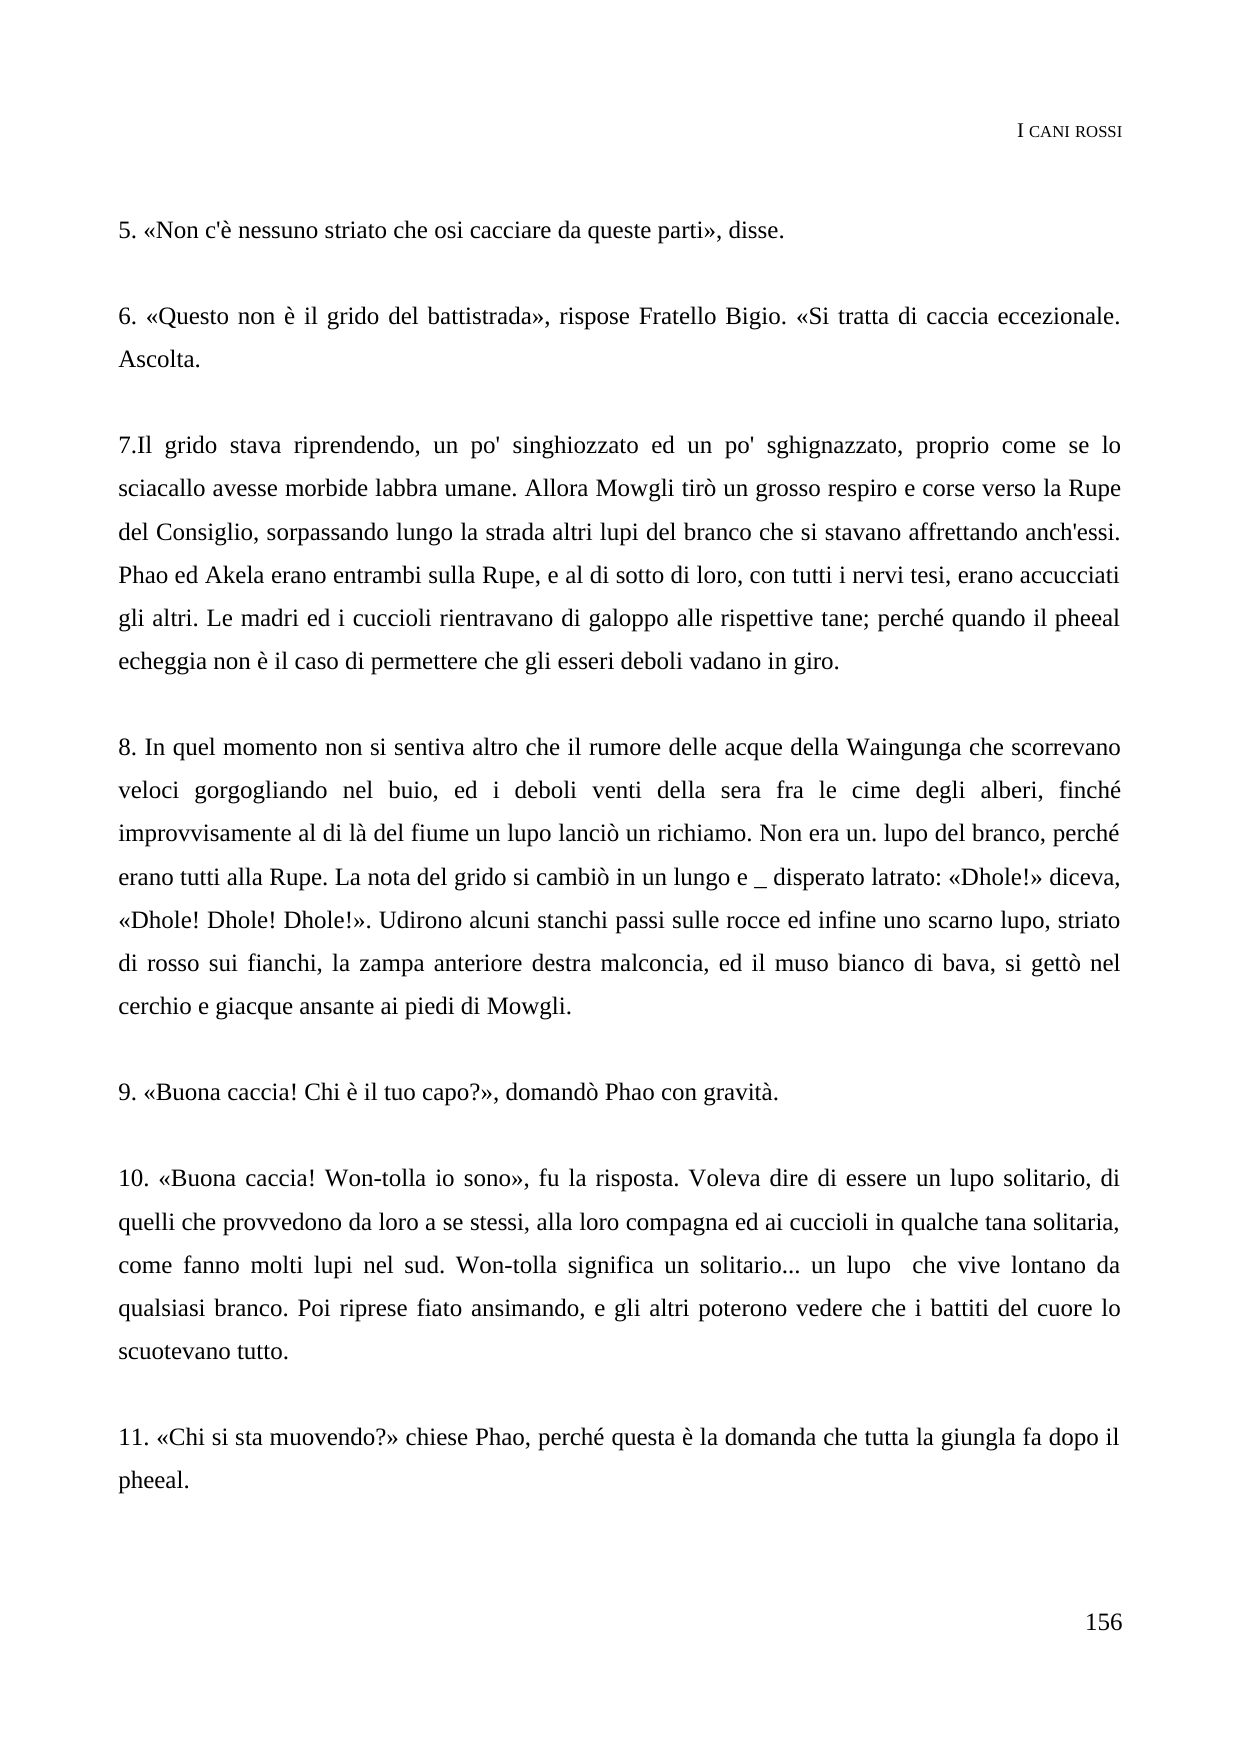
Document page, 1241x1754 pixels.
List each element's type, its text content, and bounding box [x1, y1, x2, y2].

text 8. In quel momento non si sentiva altro che il rumore delle acque della Waingunga che scorrevano veloci gorgogliando nel buio, ed i deboli venti della sera fra le cime degli alberi, finché improvvisamente al di là del fiume un lupo lanciò un richiamo. Non era un. lupo del branco, perché erano tutti alla Rupe. La nota del grido si cambiò in un lungo e _ disperato latrato: «Dhole!» diceva, «Dhole! Dhole! Dhole!». Udirono alcuni stanchi passi sulle rocce ed infine uno scarno lupo, striato di rosso sui fianchi, la zampa anteriore destra malconcia, ed il muso bianco di bava, si gettò nel cerchio e giacque ansante ai piedi di Mowgli. [118, 732, 1122, 1020]
text 10. «Buona caccia! Won-tolla io sono», fu la risposta. Voleva dire di essere un lupo solitario, di quelli che provvedono da loro a se stessi, alla loro compagna ed ai cuccioli in qualche tana solitaria, come fanno molti lupi nel sud. Won-tolla significa un solitario... un lupo che vive lontano da qualsiasi branco. Poi riprese fiato ansimando, e gli altri poterono vedere che i battiti del cuore lo scuotevano tutto. [118, 1163, 1122, 1365]
text 11. «Chi si sta muovendo?» chiese Phao, perché questa è la domanda che tutta la giungla fa dopo il pheeal. [118, 1422, 1122, 1494]
text 5. «Non c'è nessuno striato che osi cacciare da queste parti», disse. [118, 215, 1122, 243]
text 7.Il grido stava riprendendo, un po' singhiozzato ed un po' sghignazzato, proprio come se lo sciacallo avesse morbide labbra umane. Allora Mowgli tirò un grosso respiro e corse verso la Rupe del Consiglio, sorpassando lungo la strada altri lupi del branco che si stavano affrettando anch'essi. Phao ed Akela erano entrambi sulla Rupe, e al di sotto di loro, con tutti i nervi tesi, erano accucciati gli altri. Le madri ed i cuccioli rientravano di galoppo alle rispettive tane; perché quando il pheeal echeggia non è il caso di permettere che gli esseri deboli vadano in giro. [118, 430, 1122, 675]
text 6. «Questo non è il grido del battistrada», rispose Fratello Bigio. «Si tratta di caccia eccezionale. Ascolta. [118, 301, 1122, 373]
text 9. «Buona caccia! Chi è il tuo capo?», domandò Phao con gravità. [118, 1077, 1122, 1106]
